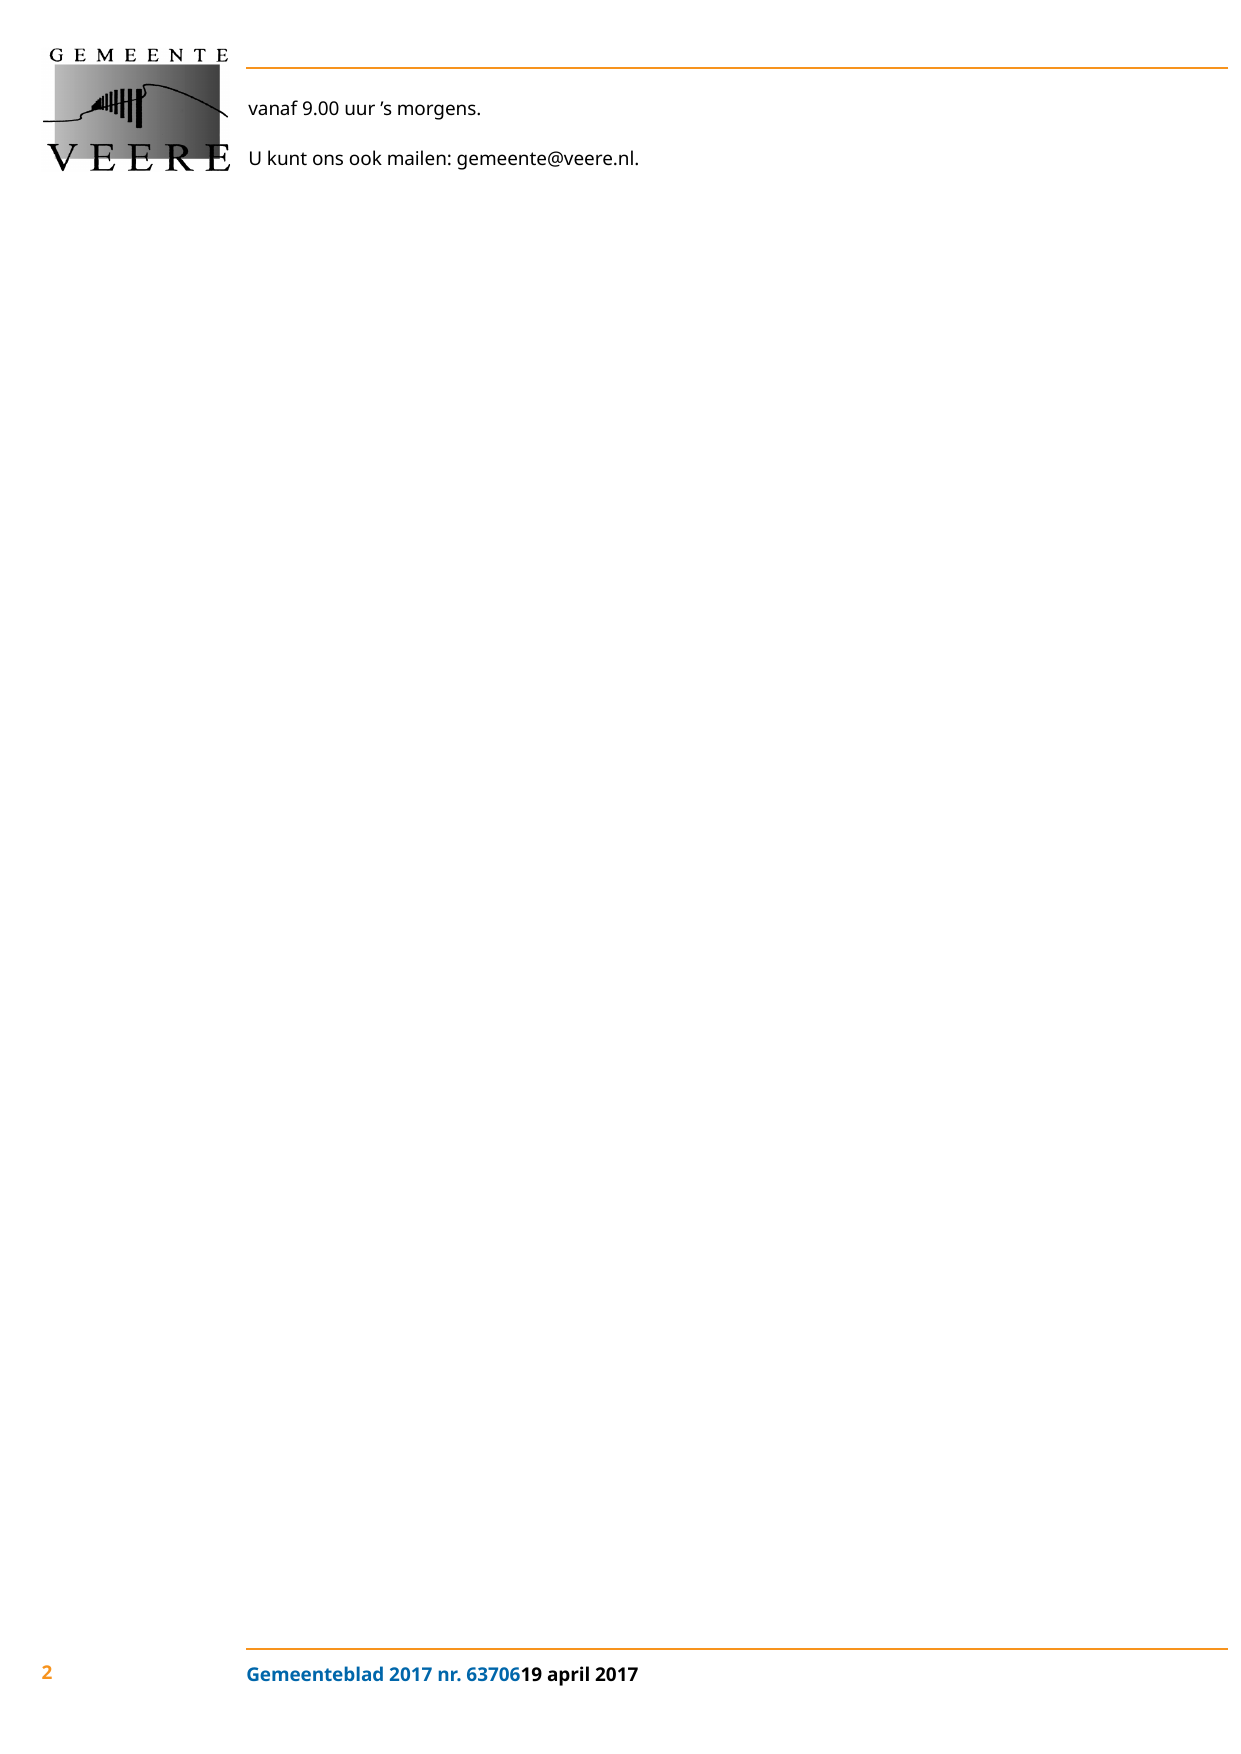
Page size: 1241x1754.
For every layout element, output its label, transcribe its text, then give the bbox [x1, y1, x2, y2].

text vanaf 9.00 uur ’s morgens. [248, 95, 1152, 121]
text U kunt ons ook mailen: gemeente@veere.nl. [248, 145, 1152, 171]
picture [41, 47, 231, 172]
